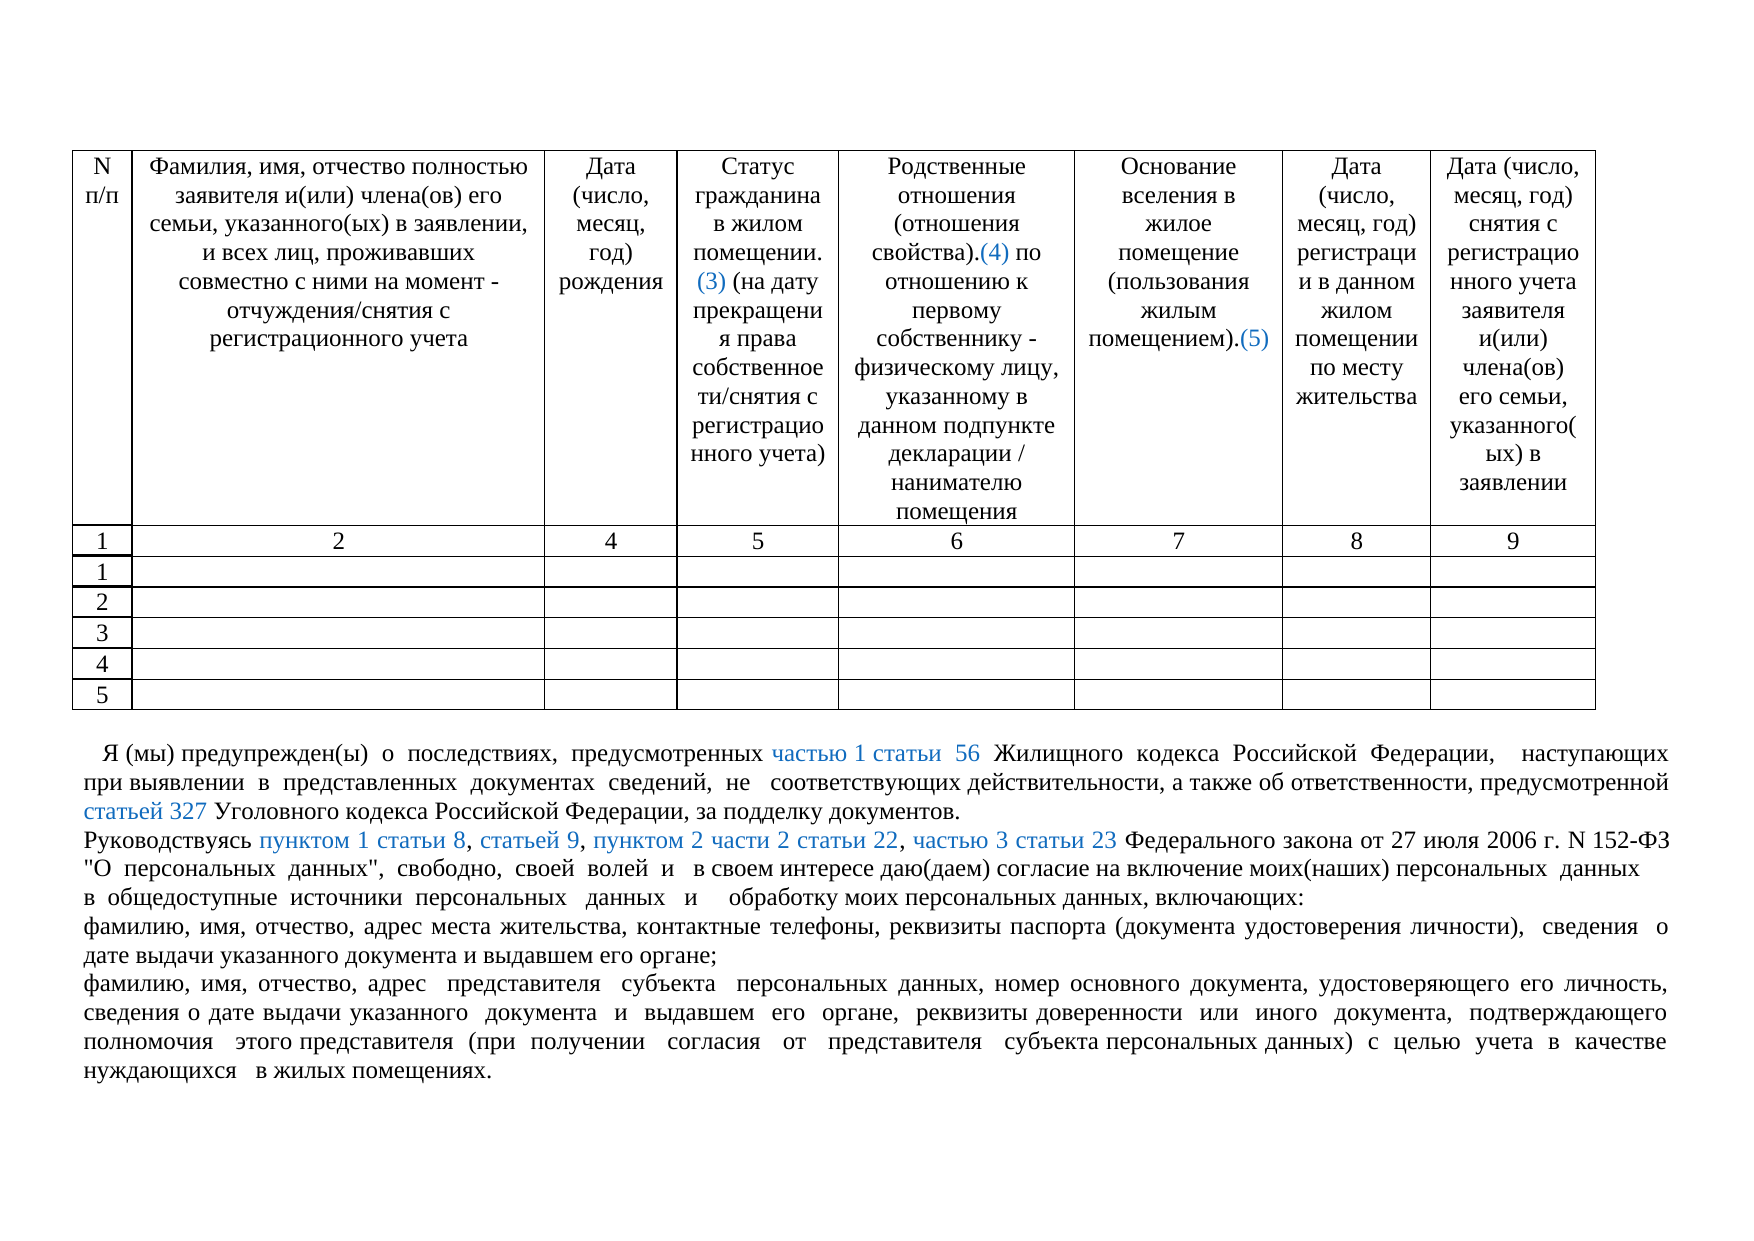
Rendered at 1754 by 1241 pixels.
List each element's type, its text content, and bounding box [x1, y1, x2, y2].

table_cell 7 [1075, 526, 1282, 556]
table_cell [133, 649, 544, 679]
table_cell [1431, 557, 1595, 586]
table_cell [678, 680, 838, 709]
table_cell [1075, 557, 1282, 586]
table_cell [839, 557, 1074, 586]
table_header Дата (число, месяц, год) рождения [545, 151, 676, 525]
table_cell 5 [678, 526, 838, 556]
table_cell [1283, 588, 1430, 617]
text в общедоступные источники персональных данных и обработку моих персональных данных, включающих: [83, 882, 1671, 911]
table_header N п/п [73, 151, 131, 524]
table_cell 1 [73, 557, 131, 585]
table_cell [545, 588, 676, 617]
table_cell [1075, 680, 1282, 709]
table_header Статус гражданина в жилом помещении.(3) (на дату прекращения права собственное ти/снятия с регистрационного учета) [678, 151, 838, 525]
table_cell [1431, 618, 1595, 648]
table_header Дата (число, месяц, год) снятия с регистрационного учета заявителя и(или) члена(ов) его семьи, указанного(ых) в заявлении [1431, 151, 1595, 525]
table_cell [1283, 557, 1430, 586]
table_cell [545, 680, 676, 709]
table_cell [1283, 618, 1430, 648]
table_cell 2 [73, 588, 131, 616]
table_cell [545, 557, 676, 586]
table_cell [133, 618, 544, 648]
table_header Основание вселения в жилое помещение (пользования жилым помещением).(5) [1075, 151, 1282, 525]
table_cell [678, 649, 838, 679]
table_cell 1 [73, 526, 131, 554]
table_cell [839, 618, 1074, 648]
text фамилию, имя, отчество, адрес представителя субъекта персональных данных, номер основного документа, удостоверяющего его личность, сведения о дате выдачи указанного документа и выдавшем его органе, реквизиты доверенности или иного документа, подтверждающего полномочия этого представителя (при получении согласия от представителя субъекта персональных данных) с целью учета в качестве нуждающихся в жилых помещениях. [83, 968, 1671, 1083]
table_cell [133, 588, 544, 617]
table_cell 3 [73, 618, 131, 647]
table_cell [1075, 588, 1282, 617]
table_header Дата (число, месяц, год) регистрации в данном жилом помещении по месту жительства [1283, 151, 1430, 525]
table_cell [1431, 680, 1595, 709]
table_cell [839, 588, 1074, 617]
table_cell [678, 588, 838, 617]
table_cell [839, 680, 1074, 709]
table_cell 6 [839, 526, 1074, 556]
text фамилию, имя, отчество, адрес места жительства, контактные телефоны, реквизиты паспорта (документа удостоверения личности), сведения о дате выдачи указанного документа и выдавшем его органе; [83, 911, 1671, 968]
table_cell [678, 618, 838, 648]
table_cell [839, 649, 1074, 679]
table_cell 8 [1283, 526, 1430, 556]
text Руководствуясь пунктом 1 статьи 8, статьей 9, пунктом 2 части 2 статьи 22, частью 3 статьи 23 Федерального закона от 27 июля 2006 г. N 152-ФЗ "О персональных данных", свободно, своей волей и в своем интересе даю(даем) согласие на включение моих(наших) персональных данных [83, 825, 1671, 882]
table_cell [1075, 649, 1282, 679]
table_cell [1431, 588, 1595, 617]
table_cell 5 [73, 680, 131, 709]
text Я (мы) предупрежден(ы) о последствиях, предусмотренных частью 1 статьи 56 Жилищного кодекса Российской Федерации, наступающих при выявлении в представленных документах сведений, не соответствующих действительности, а также об ответственности, предусмотренной статьей 327 Уголовного кодекса Российской Федерации, за подделку документов. [83, 738, 1671, 825]
table_cell [1431, 649, 1595, 679]
table_cell 2 [133, 526, 544, 556]
table_cell [1283, 680, 1430, 709]
table_cell [133, 680, 544, 709]
table_cell 9 [1431, 526, 1595, 556]
table_cell [1075, 618, 1282, 648]
table_header Родственные отношения (отношения свойства).(4) по отношению к первому собственнику - физическому лицу, указанному в данном подпункте декларации / нанимателю помещения [839, 151, 1074, 525]
table_cell [678, 557, 838, 586]
table_header Фамилия, имя, отчество полностью заявителя и(или) члена(ов) его семьи, указанного(ых) в заявлении, и всех лиц, проживавших совместно с ними на момент - отчуждения/снятия с регистрационного учета [133, 151, 544, 525]
table_cell [545, 649, 676, 679]
table_cell [1283, 649, 1430, 679]
table_cell 4 [73, 649, 131, 678]
table_cell [545, 618, 676, 648]
table_cell [133, 557, 544, 586]
table_cell 4 [545, 526, 676, 556]
